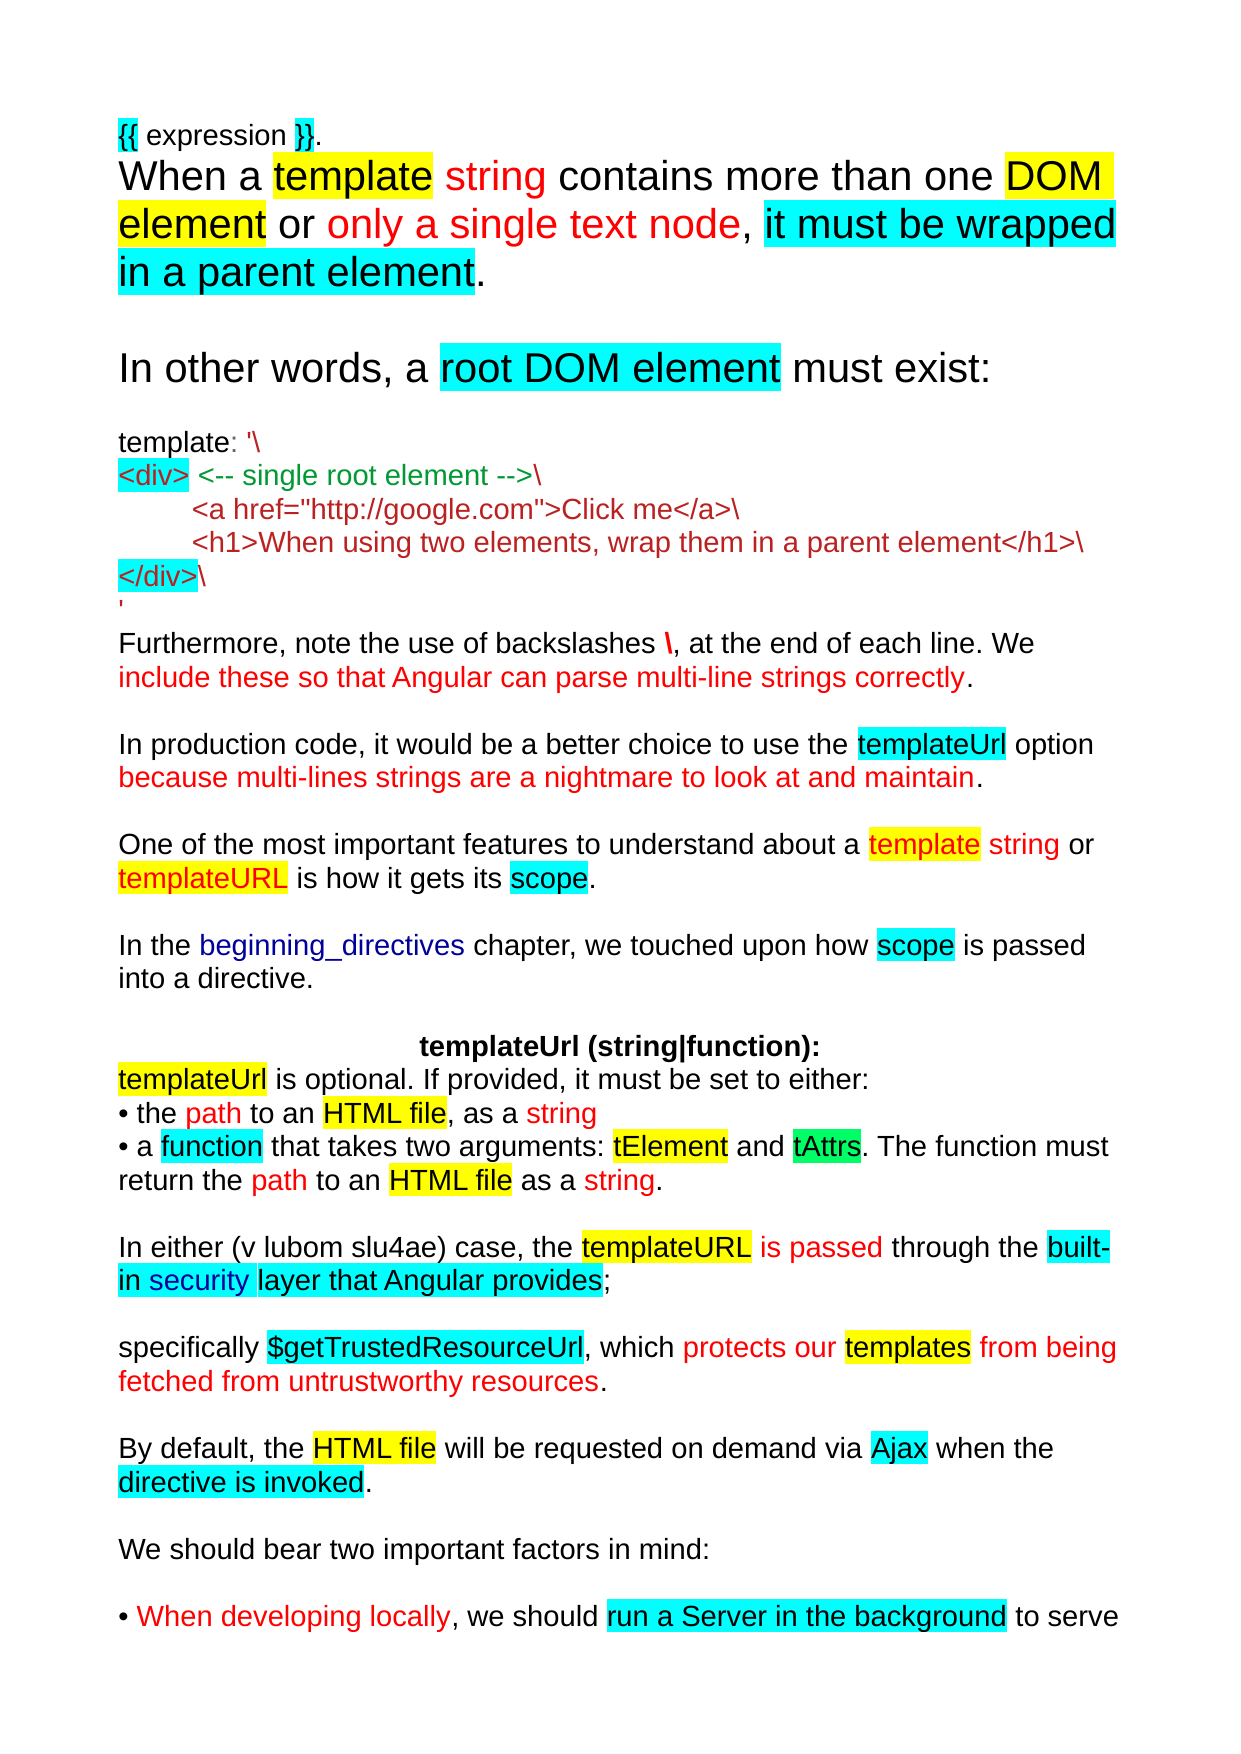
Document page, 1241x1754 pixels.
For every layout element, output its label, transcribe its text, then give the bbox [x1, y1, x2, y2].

text • a function that takes two arguments: tElement and tAttrs. The function must return the path to an HTML file as a string. [118, 1129, 1122, 1196]
text • When developing locally, we should run a Server in the background to serve [118, 1599, 1122, 1632]
text <a href="http://google.com">Click me</a>\ [118, 492, 1122, 525]
text specifically $getTrustedResourceUrl, which protects our templates from being fetched from untrustworthy resources. [118, 1330, 1122, 1397]
text • the path to an HTML file, as a string [118, 1096, 1122, 1129]
text One of the most important features to understand about a template string or templateURL is how it gets its scope. [118, 827, 1122, 894]
text Furthermore, note the use of backslashes \, at the end of each line. We include these so that Angular can parse multi-line strings correctly. [118, 626, 1122, 693]
text template: '\ [118, 425, 1122, 458]
text In other words, a root DOM element must exist: [118, 343, 1122, 391]
text <h1>When using two elements, wrap them in a parent element</h1>\ [118, 525, 1122, 559]
text When a template string contains more than one DOM element or only a single text node, it must be wrapped in a parent element. [118, 152, 1122, 295]
text In production code, it would be a better choice to use the templateUrl option because multi-lines strings are a nightmare to look at and maintain. [118, 727, 1122, 794]
text ' [118, 592, 1122, 626]
text <div> <-- single root element -->\ [118, 458, 1122, 492]
text We should bear two important factors in mind: [118, 1532, 1122, 1565]
text templateUrl (string|function): [118, 1028, 1122, 1062]
text {{ expression }}. [118, 118, 1122, 152]
text In the beginning_directives chapter, we touched upon how scope is passed into a directive. [118, 928, 1122, 995]
text By default, the HTML file will be requested on demand via Ajax when the directive is invoked. [118, 1431, 1122, 1498]
text </div>\ [118, 559, 1122, 592]
text In either (v lubom slu4ae) case, the templateURL is passed through the built-in security layer that Angular provides; [118, 1230, 1122, 1297]
text templateUrl is optional. If provided, it must be set to either: [118, 1062, 1122, 1096]
